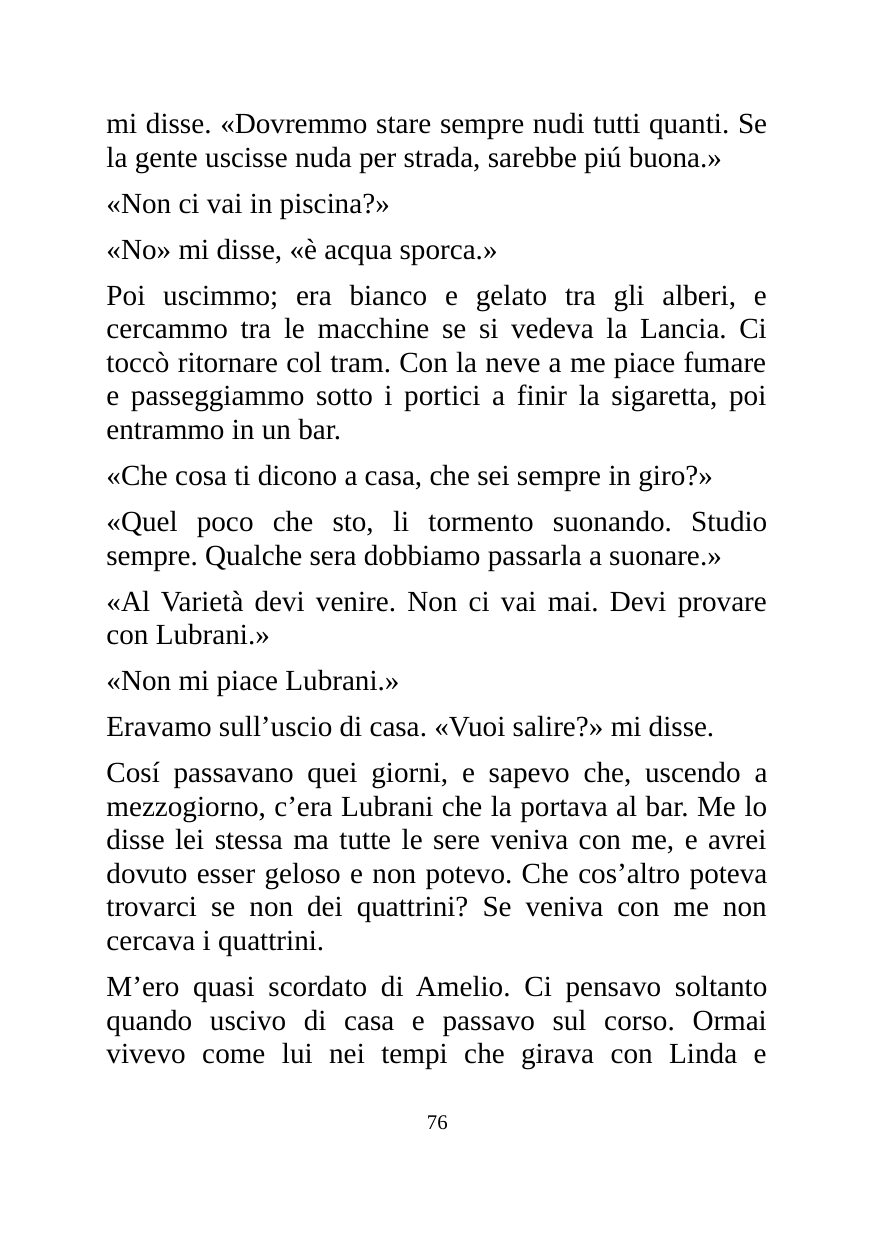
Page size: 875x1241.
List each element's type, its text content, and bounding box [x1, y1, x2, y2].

text M’ero quasi scordato di Amelio. Ci pensavo soltanto quando uscivo di casa e passavo sul corso. Ormai vivevo come lui nei tempi che girava con Linda e [106, 969, 768, 1070]
text «Non mi piace Lubrani.» [106, 663, 768, 697]
text «Quel poco che sto, li tormento suonando. Studio sempre. Qualche sera dobbiamo passarla a suonare.» [106, 504, 768, 571]
text Eravamo sull’uscio di casa. «Vuoi salire?» mi disse. [106, 709, 768, 743]
text «Che cosa ti dicono a casa, che sei sempre in giro?» [106, 458, 768, 492]
text Poi uscimmo; era bianco e gelato tra gli alberi, e cercammo tra le macchine se si vedeva la Lancia. Ci toccò ritornare col tram. Con la neve a me piace fumare e passeggiammo sotto i portici a finir la sigaretta, poi entrammo in un bar. [106, 278, 768, 446]
text Cosí passavano quei giorni, e sapevo che, uscendo a mezzogiorno, c’era Lubrani che la portava al bar. Me lo disse lei stessa ma tutte le sere veniva con me, e avrei dovuto esser geloso e non potevo. Che cos’altro poteva trovarci se non dei quattrini? Se veniva con me non cercava i quattrini. [106, 755, 768, 957]
text «No» mi disse, «è acqua sporca.» [106, 232, 768, 265]
text «Non ci vai in piscina?» [106, 186, 768, 219]
text mi disse. «Dovremmo stare sempre nudi tutti quanti. Se la gente uscisse nuda per strada, sarebbe piú buona.» [106, 106, 768, 173]
text «Al Varietà devi venire. Non ci vai mai. Devi provare con Lubrani.» [106, 584, 768, 651]
